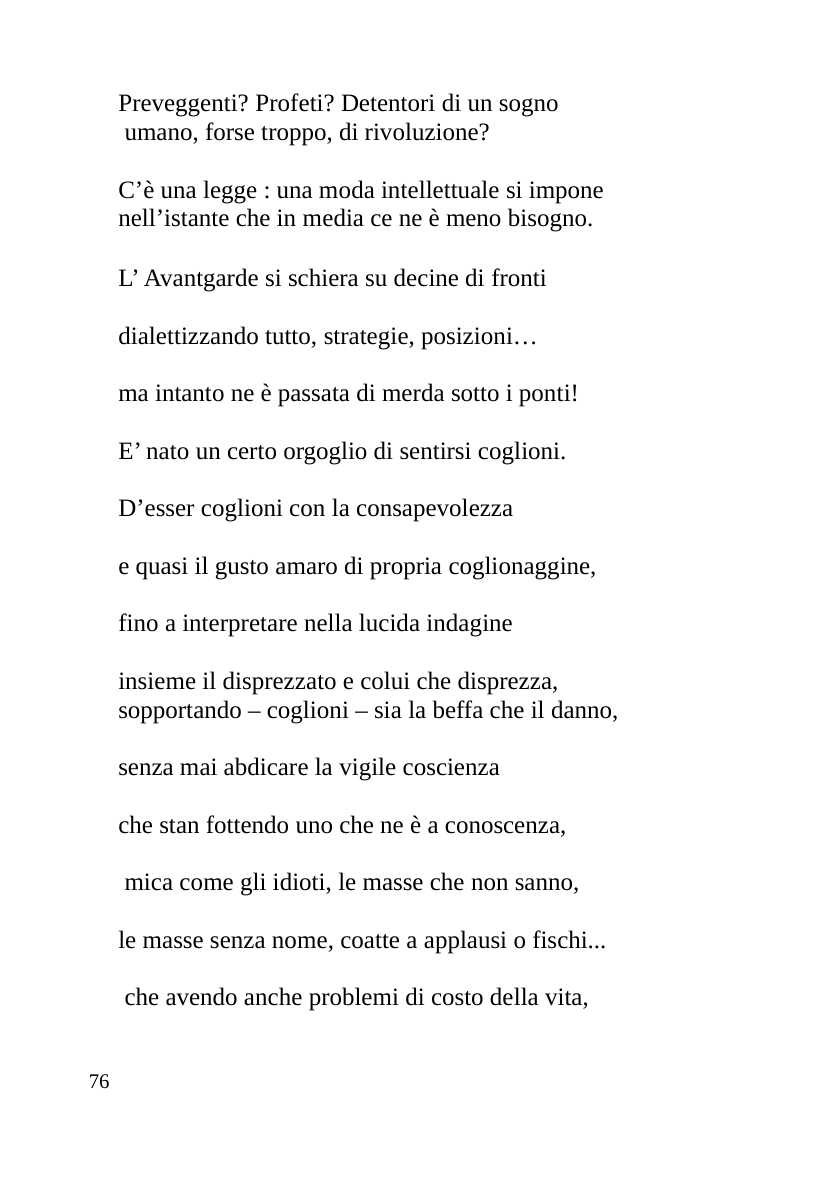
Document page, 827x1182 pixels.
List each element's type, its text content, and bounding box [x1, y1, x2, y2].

text insieme il disprezzato e colui che disprezza, [118, 666, 738, 695]
text mica come gli idioti, le masse che non sanno, [118, 867, 738, 896]
text senza mai abdicare la vigile coscienza [118, 752, 738, 781]
text che stan fottendo uno che ne è a conoscenza, [118, 810, 738, 838]
text Preveggenti? Profeti? Detentori di un sogno [118, 88, 738, 117]
text sopportando – coglioni – sia la beffa che il danno, [118, 695, 738, 723]
text fino a interpretare nella lucida indagine [118, 608, 738, 637]
text che avendo anche problemi di costo della vita, [118, 982, 738, 1011]
text e quasi il gusto amaro di propria coglionaggine, [118, 551, 738, 580]
text D’esser coglioni con la consapevolezza [118, 493, 738, 522]
text umano, forse troppo, di rivoluzione? [118, 117, 738, 146]
text C’è una legge : una moda intellettuale si impone [118, 175, 738, 203]
text le masse senza nome, coatte a applausi o fischi... [118, 925, 738, 953]
text E’ nato un certo orgoglio di sentirsi coglioni. [118, 436, 738, 465]
text L’ Avantgarde si schiera su decine di fronti [118, 263, 738, 292]
text ma intanto ne è passata di merda sotto i ponti! [118, 378, 738, 407]
text nell’istante che in media ce ne è meno bisogno. [118, 203, 738, 232]
text dialettizzando tutto, strategie, posizioni… [118, 321, 738, 350]
